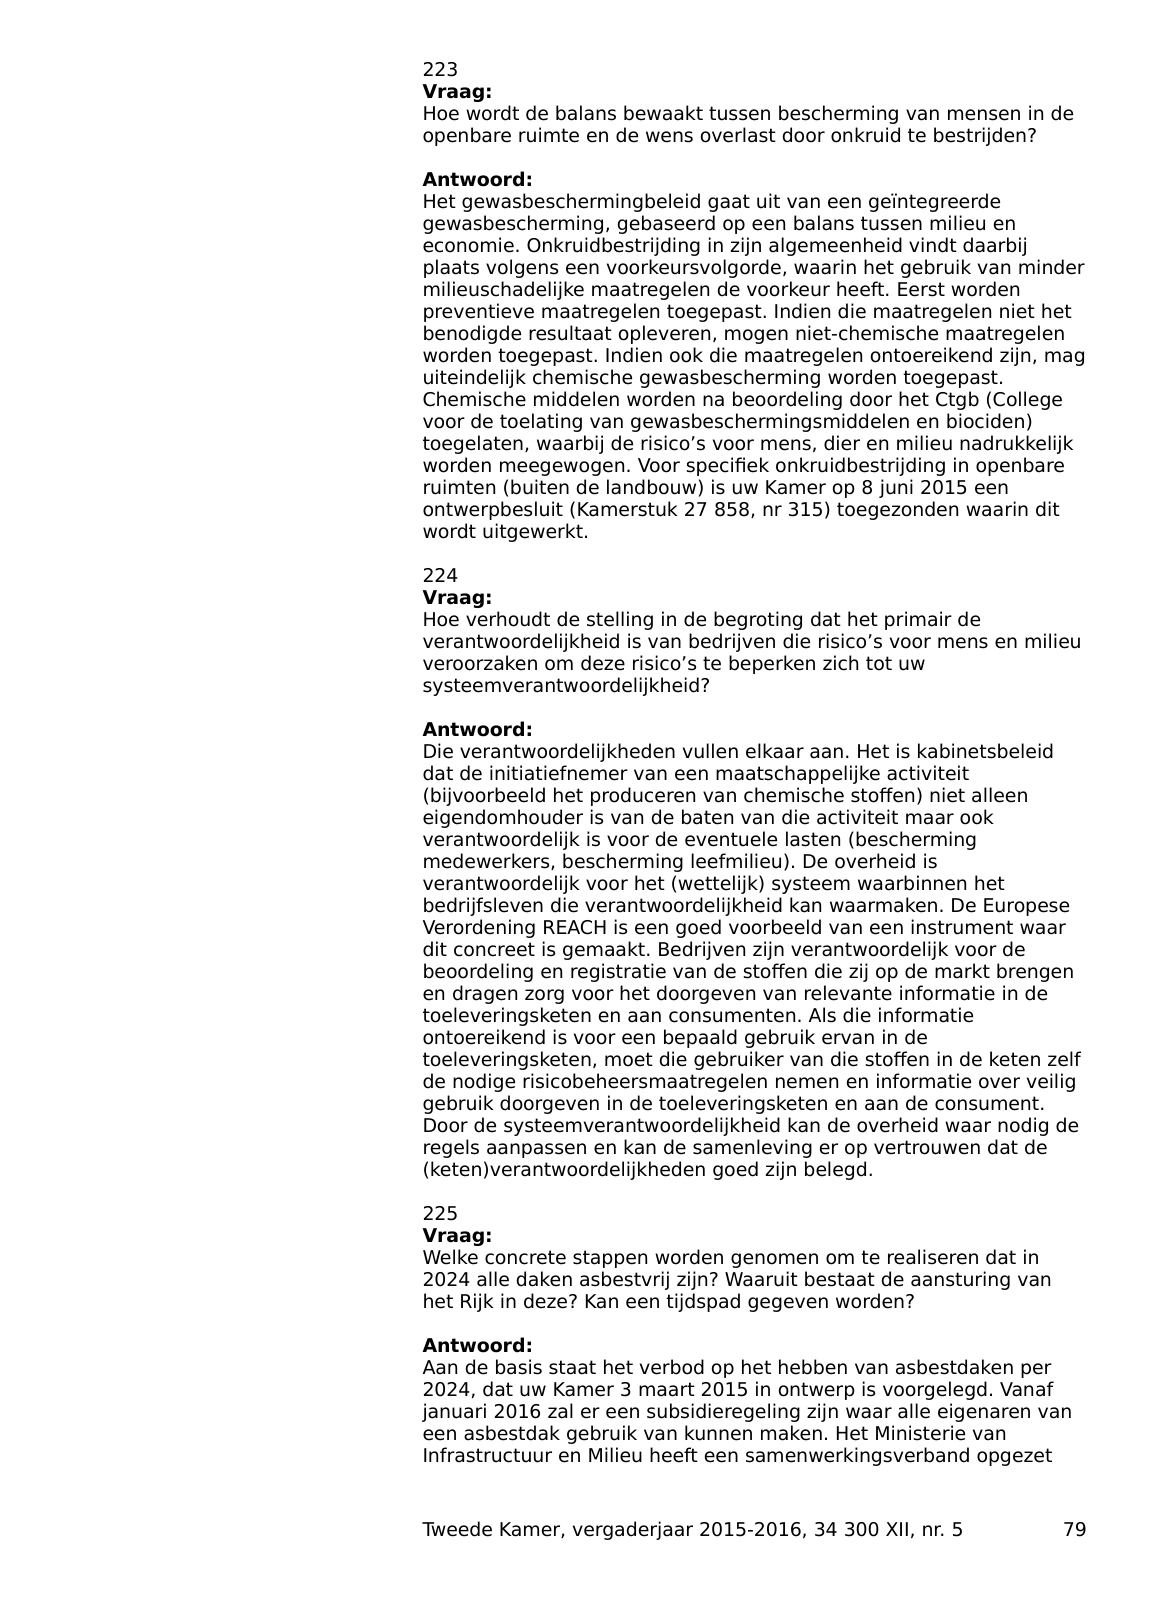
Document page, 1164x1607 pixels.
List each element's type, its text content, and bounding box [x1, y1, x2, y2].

text Hoe wordt de balans bewaakt tussen bescherming van mensen in de openbare ruimte en de wens overlast door onkruid te bestrijden? [422, 103, 1087, 147]
text Hoe verhoudt de stelling in de begroting dat het primair de verantwoordelijkheid is van bedrijven die risico’s voor mens en milieu veroorzaken om deze risico’s te beperken zich tot uw systeemverantwoordelijkheid? [422, 609, 1087, 697]
text Aan de basis staat het verbod op het hebben van asbestdaken per 2024, dat uw Kamer 3 maart 2015 in ontwerp is voorgelegd. Vanaf januari 2016 zal er een subsidieregeling zijn waar alle eigenaren van een asbestdak gebruik van kunnen maken. Het Ministerie van Infrastructuur en Milieu heeft een samenwerkingsverband opgezet [422, 1357, 1087, 1467]
text 224 [422, 565, 1087, 587]
text Het gewasbeschermingbeleid gaat uit van een geïntegreerde gewasbescherming, gebaseerd op een balans tussen milieu en economie. Onkruidbestrijding in zijn algemeenheid vindt daarbij plaats volgens een voorkeursvolgorde, waarin het gebruik van minder milieuschadelijke maatregelen de voorkeur heeft. Eerst worden preventieve maatregelen toegepast. Indien die maatregelen niet het benodigde resultaat opleveren, mogen niet-chemische maatregelen worden toegepast. Indien ook die maatregelen ontoereikend zijn, mag uiteindelijk chemische gewasbescherming worden toegepast. Chemische middelen worden na beoordeling door het Ctgb (College voor de toelating van gewasbeschermingsmiddelen en biociden) toegelaten, waarbij de risico’s voor mens, dier en milieu nadrukkelijk worden meegewogen. Voor specifiek onkruidbestrijding in openbare ruimten (buiten de landbouw) is uw Kamer op 8 juni 2015 een ontwerpbesluit (Kamerstuk 27 858, nr 315) toegezonden waarin dit wordt uitgewerkt. [422, 191, 1087, 543]
text Vraag: [422, 81, 1087, 103]
text Vraag: [422, 587, 1087, 609]
text Antwoord: [422, 719, 1087, 741]
text Die verantwoordelijkheden vullen elkaar aan. Het is kabinetsbeleid dat de initiatiefnemer van een maatschappelijke activiteit (bijvoorbeeld het produceren van chemische stoffen) niet alleen eigendomhouder is van de baten van die activiteit maar ook verantwoordelijk is voor de eventuele lasten (bescherming medewerkers, bescherming leefmilieu). De overheid is verantwoordelijk voor het (wettelijk) systeem waarbinnen het bedrijfsleven die verantwoordelijkheid kan waarmaken. De Europese Verordening REACH is een goed voorbeeld van een instrument waar dit concreet is gemaakt. Bedrijven zijn verantwoordelijk voor de beoordeling en registratie van de stoffen die zij op de markt brengen en dragen zorg voor het doorgeven van relevante informatie in de toeleveringsketen en aan consumenten. Als die informatie ontoereikend is voor een bepaald gebruik ervan in de toeleveringsketen, moet die gebruiker van die stoffen in de keten zelf de nodige risicobeheersmaatregelen nemen en informatie over veilig gebruik doorgeven in de toeleveringsketen en aan de consument. Door de systeemverantwoordelijkheid kan de overheid waar nodig de regels aanpassen en kan de samenleving er op vertrouwen dat de (keten)verantwoordelijkheden goed zijn belegd. [422, 741, 1087, 1181]
text Antwoord: [422, 169, 1087, 191]
text Vraag: [422, 1225, 1087, 1247]
text 223 [422, 59, 1087, 81]
text 225 [422, 1203, 1087, 1225]
text Antwoord: [422, 1335, 1087, 1357]
text Welke concrete stappen worden genomen om te realiseren dat in 2024 alle daken asbestvrij zijn? Waaruit bestaat de aansturing van het Rijk in deze? Kan een tijdspad gegeven worden? [422, 1247, 1087, 1313]
